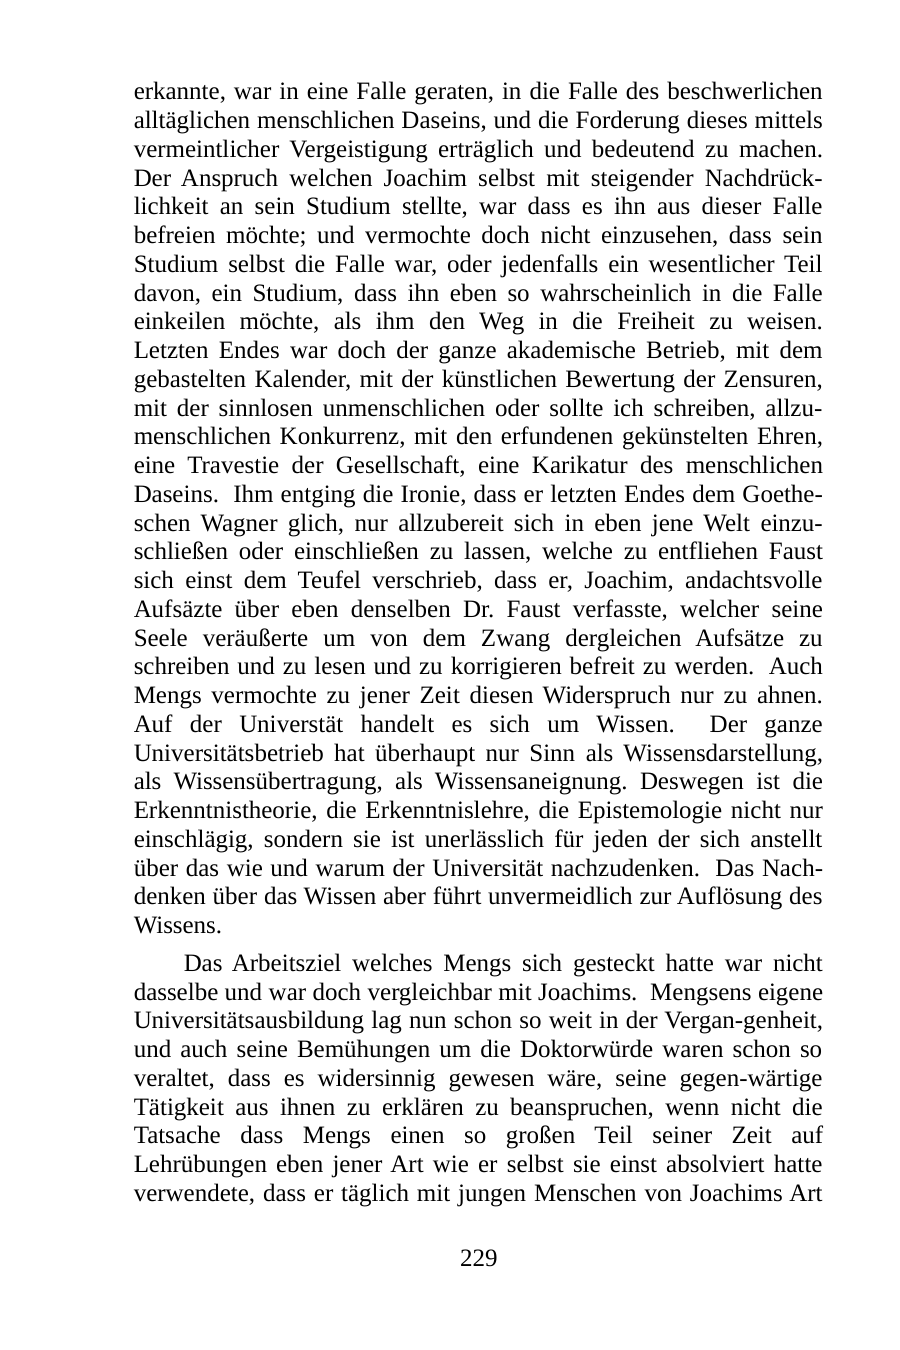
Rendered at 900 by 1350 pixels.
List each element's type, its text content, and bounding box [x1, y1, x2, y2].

text Das Arbeitsziel welches Mengs sich gesteckt hatte war nicht dasselbe und war doch vergleichbar mit Joachims. Mengsens eigene Universitätsausbildung lag nun schon so weit in der Vergan-genheit, und auch seine Bemühungen um die Doktorwürde waren schon so veraltet, dass es widersinnig gewesen wäre, seine gegen-wärtige Tätigkeit aus ihnen zu erklären zu beanspruchen, wenn nicht die Tatsache dass Mengs einen so großen Teil seiner Zeit auf Lehrübungen eben jener Art wie er selbst sie einst absolviert hatte verwendete, dass er täglich mit jungen Menschen von Joachims Art [133, 948, 823, 1207]
text erkannte, war in eine Falle geraten, in die Falle des beschwerlichen alltäglichen menschlichen Daseins, und die Forderung dieses mittels vermeintlicher Vergeistigung erträglich und bedeutend zu machen. Der Anspruch welchen Joachim selbst mit steigender Nachdrück-lichkeit an sein Studium stellte, war dass es ihn aus dieser Falle befreien möchte; und vermochte doch nicht einzusehen, dass sein Studium selbst die Falle war, oder jedenfalls ein wesentlicher Teil davon, ein Studium, dass ihn eben so wahrscheinlich in die Falle einkeilen möchte, als ihm den Weg in die Freiheit zu weisen. Letzten Endes war doch der ganze akademische Betrieb, mit dem gebastelten Kalender, mit der künstlichen Bewertung der Zensuren, mit der sinnlosen unmenschlichen oder sollte ich schreiben, allzu-menschlichen Konkurrenz, mit den erfundenen gekünstelten Ehren, eine Travestie der Gesellschaft, eine Karikatur des menschlichen Daseins. Ihm entging die Ironie, dass er letzten Endes dem Goethe-schen Wagner glich, nur allzubereit sich in eben jene Welt einzu-schließen oder einschließen zu lassen, welche zu entfliehen Faust sich einst dem Teufel verschrieb, dass er, Joachim, andachtsvolle Aufsäzte über eben denselben Dr. Faust verfasste, welcher seine Seele veräußerte um von dem Zwang dergleichen Aufsätze zu schreiben und zu lesen und zu korrigieren befreit zu werden. Auch Mengs vermochte zu jener Zeit diesen Widerspruch nur zu ahnen. Auf der Universtät handelt es sich um Wissen. Der ganze Universitätsbetrieb hat überhaupt nur Sinn als Wissensdarstellung, als Wissensübertragung, als Wissensaneignung. Deswegen ist die Erkenntnistheorie, die Erkenntnislehre, die Epistemologie nicht nur einschlägig, sondern sie ist unerlässlich für jeden der sich anstellt über das wie und warum der Universität nachzudenken. Das Nach-denken über das Wissen aber führt unvermeidlich zur Auflösung des Wissens. [133, 76, 823, 939]
